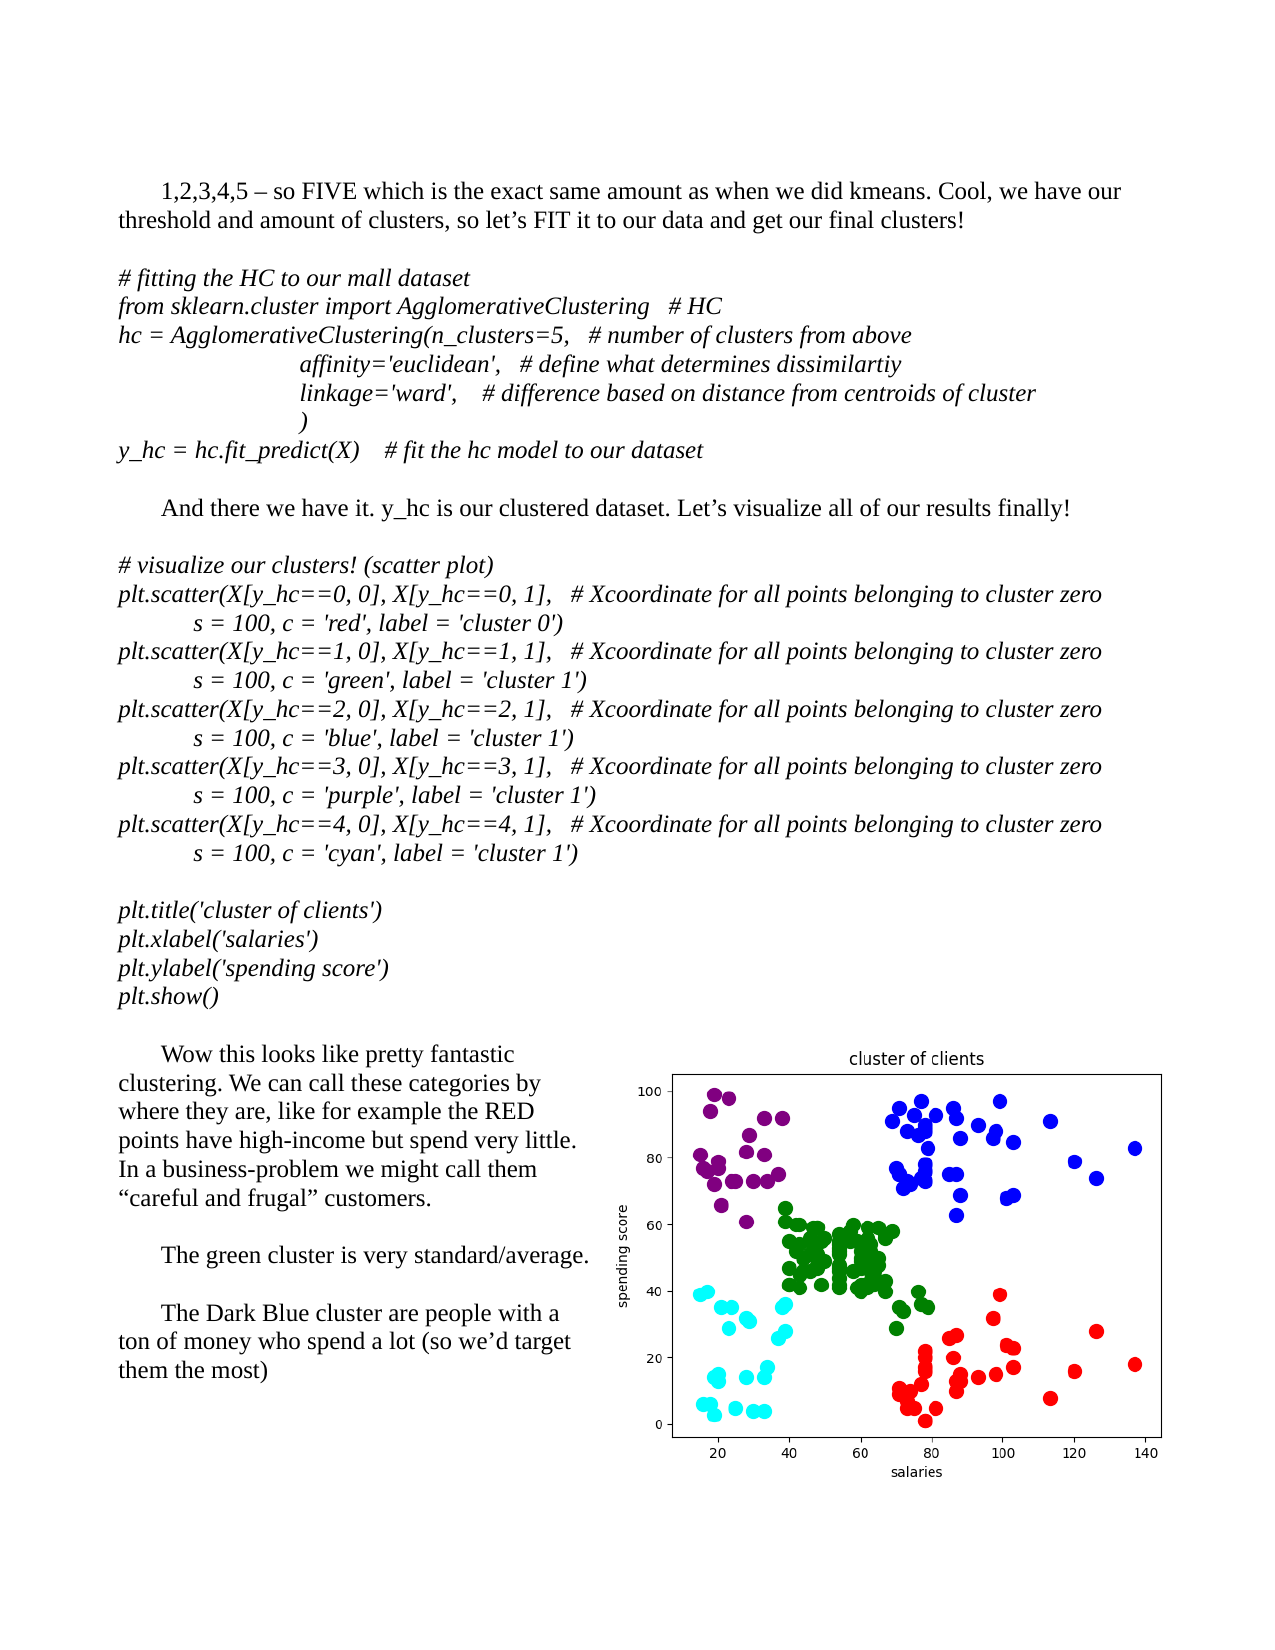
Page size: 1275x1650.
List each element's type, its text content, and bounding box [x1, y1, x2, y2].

text Wow this looks like pretty fantastic clustering. We can call these categories by where they are, like for example the RED points have high-income but spend very little. In a business-problem we might call them “careful and frugal” customers. [118, 1039, 593, 1211]
text plt.scatter(X[y_hc==0, 0], X[y_hc==0, 1], # Xcoordinate for all points belonging to cluster zero [118, 579, 1157, 608]
text plt.title('cluster of clients') [118, 895, 1157, 924]
text plt.show() [118, 981, 1157, 1010]
text The Dark Blue cluster are people with a ton of money who spend a lot (so we’d target them the most) [118, 1298, 593, 1384]
text from sklearn.cluster import AgglomerativeClustering # HC [118, 291, 1157, 320]
text s = 100, c = 'purple', label = 'cluster 1') [118, 780, 1157, 809]
text plt.xlabel('salaries') [118, 924, 1157, 953]
text plt.ylabel('spending score') [118, 953, 1157, 981]
text 1,2,3,4,5 – so FIVE which is the exact same amount as when we did kmeans. Cool, we have our threshold and amount of clusters, so let’s FIT it to our data and get our final clusters! [118, 176, 1157, 234]
text s = 100, c = 'red', label = 'cluster 0') [118, 608, 1157, 636]
text s = 100, c = 'cyan', label = 'cluster 1') [118, 838, 1157, 866]
text # fitting the HC to our mall dataset [118, 263, 1157, 291]
text hc = AgglomerativeClustering(n_clusters=5, # number of clusters from above [118, 320, 1157, 349]
text plt.scatter(X[y_hc==1, 0], X[y_hc==1, 1], # Xcoordinate for all points belonging to cluster zero [118, 636, 1157, 665]
text plt.scatter(X[y_hc==4, 0], X[y_hc==4, 1], # Xcoordinate for all points belonging to cluster zero [118, 809, 1157, 838]
text y_hc = hc.fit_predict(X) # fit the hc model to our dataset [118, 435, 1157, 464]
text And there we have it. y_hc is our clustered dataset. Let’s visualize all of our results finally! [118, 493, 1157, 521]
text linkage='ward', # difference based on distance from centroids of cluster [118, 378, 1157, 406]
text affinity='euclidean', # define what determines dissimilartiy [118, 349, 1157, 378]
text ) [118, 406, 1157, 435]
text plt.scatter(X[y_hc==2, 0], X[y_hc==2, 1], # Xcoordinate for all points belonging to cluster zero [118, 694, 1157, 723]
text s = 100, c = 'green', label = 'cluster 1') [118, 665, 1157, 694]
text plt.scatter(X[y_hc==3, 0], X[y_hc==3, 1], # Xcoordinate for all points belonging to cluster zero [118, 751, 1157, 780]
text # visualize our clusters! (scatter plot) [118, 550, 1157, 579]
picture [593, 1026, 1204, 1488]
text The green cluster is very standard/average. [118, 1240, 593, 1269]
text s = 100, c = 'blue', label = 'cluster 1') [118, 723, 1157, 751]
